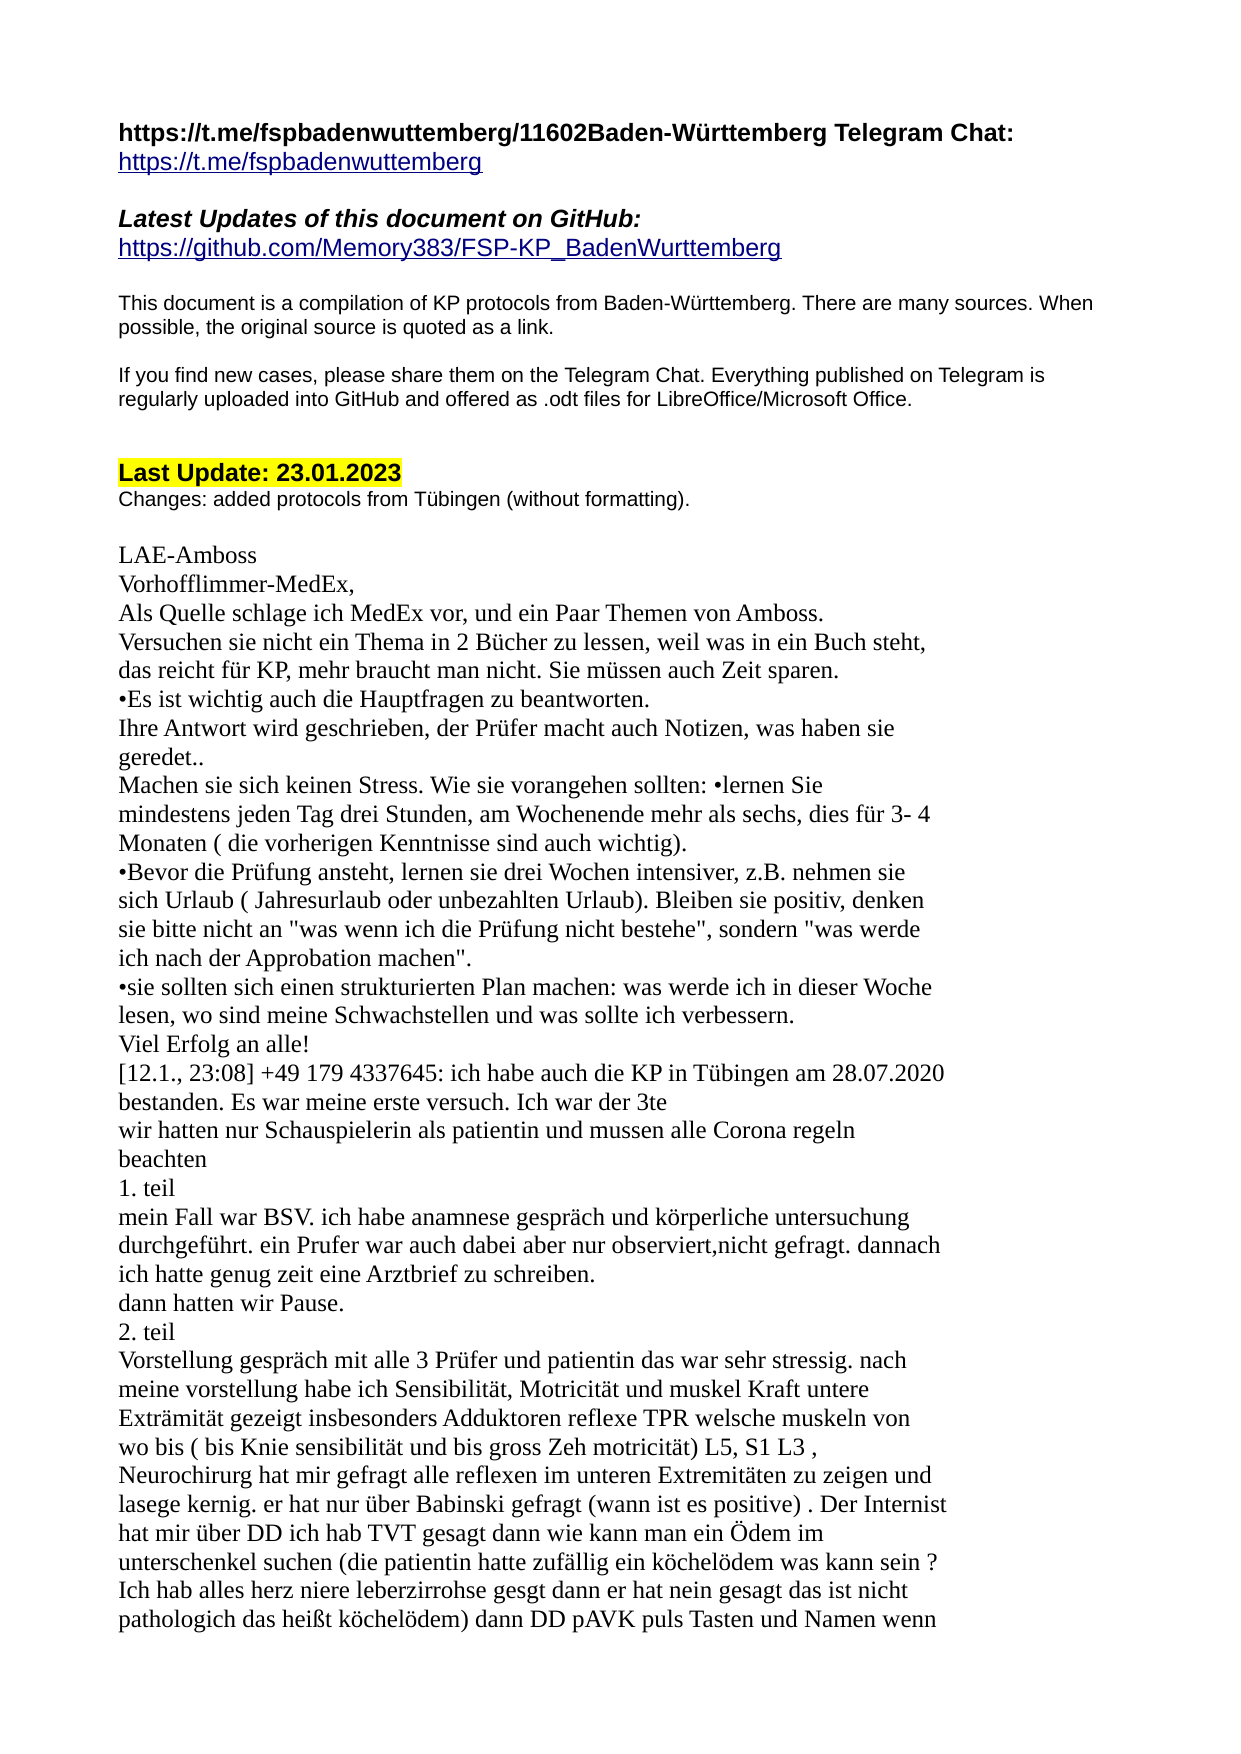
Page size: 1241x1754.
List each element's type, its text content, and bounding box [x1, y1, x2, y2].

text sie bitte nicht an "was wenn ich die Prüfung nicht bestehe", sondern "was werde [118, 914, 1122, 943]
text Exträmität gezeigt insbesonders Adduktoren reflexe TPR welsche muskeln von [118, 1403, 1122, 1432]
text hat mir über DD ich hab TVT gesagt dann wie kann man ein Ödem im [118, 1518, 1122, 1547]
text Ihre Antwort wird geschrieben, der Prüfer macht auch Notizen, was haben sie [118, 713, 1122, 742]
text mein Fall war BSV. ich habe anamnese gespräch und körperliche untersuchung [118, 1202, 1122, 1231]
text lasege kernig. er hat nur über Babinski gefragt (wann ist es positive) . Der Internist [118, 1489, 1122, 1518]
text mindestens jeden Tag drei Stunden, am Wochenende mehr als sechs, dies für 3- 4 [118, 799, 1122, 828]
text 1. teil [118, 1173, 1122, 1202]
text Viel Erfolg an alle! [118, 1029, 1122, 1058]
text wo bis ( bis Knie sensibilität und bis gross Zeh motricität) L5, S1 L3 , [118, 1432, 1122, 1461]
text LAE-Amboss [118, 541, 1122, 569]
text 2. teil [118, 1317, 1122, 1346]
text pathologich das heißt köchelödem) dann DD pAVK puls Tasten und Namen wenn [118, 1604, 1122, 1633]
text Versuchen sie nicht ein Thema in 2 Bücher zu lessen, weil was in ein Buch steht, [118, 627, 1122, 656]
text Vorhofflimmer-MedEx, [118, 569, 1122, 598]
text sich Urlaub ( Jahresurlaub oder unbezahlten Urlaub). Bleiben sie positiv, denken [118, 886, 1122, 914]
text wir hatten nur Schauspielerin als patientin und mussen alle Corona regeln [118, 1116, 1122, 1144]
text durchgeführt. ein Prufer war auch dabei aber nur observiert,nicht gefragt. dannach [118, 1231, 1122, 1259]
text bestanden. Es war meine erste versuch. Ich war der 3te [118, 1087, 1122, 1116]
text Vorstellung gespräch mit alle 3 Prüfer und patientin das war sehr stressig. nach [118, 1346, 1122, 1374]
text beachten [118, 1144, 1122, 1173]
text ich nach der Approbation machen". [118, 943, 1122, 972]
text •sie sollten sich einen strukturierten Plan machen: was werde ich in dieser Woche [118, 972, 1122, 1001]
text geredet.. [118, 742, 1122, 771]
text Neurochirurg hat mir gefragt alle reflexen im unteren Extremitäten zu zeigen und [118, 1461, 1122, 1489]
text [12.1., 23:08] +49 179 4337645: ich habe auch die KP in Tübingen am 28.07.2020 [118, 1058, 1122, 1087]
text Als Quelle schlage ich MedEx vor, und ein Paar Themen von Amboss. [118, 598, 1122, 627]
text •Bevor die Prüfung ansteht, lernen sie drei Wochen intensiver, z.B. nehmen sie [118, 857, 1122, 886]
text meine vorstellung habe ich Sensibilität, Motricität und muskel Kraft untere [118, 1374, 1122, 1403]
text dann hatten wir Pause. [118, 1288, 1122, 1317]
text lesen, wo sind meine Schwachstellen und was sollte ich verbessern. [118, 1001, 1122, 1029]
text das reicht für KP, mehr braucht man nicht. Sie müssen auch Zeit sparen. [118, 656, 1122, 684]
text •Es ist wichtig auch die Hauptfragen zu beantworten. [118, 684, 1122, 713]
text Machen sie sich keinen Stress. Wie sie vorangehen sollten: •lernen Sie [118, 771, 1122, 799]
text ich hatte genug zeit eine Arztbrief zu schreiben. [118, 1259, 1122, 1288]
text Monaten ( die vorherigen Kenntnisse sind auch wichtig). [118, 828, 1122, 857]
text Ich hab alles herz niere leberzirrohse gesgt dann er hat nein gesagt das ist nicht [118, 1576, 1122, 1604]
text unterschenkel suchen (die patientin hatte zufällig ein köchelödem was kann sein ? [118, 1547, 1122, 1576]
